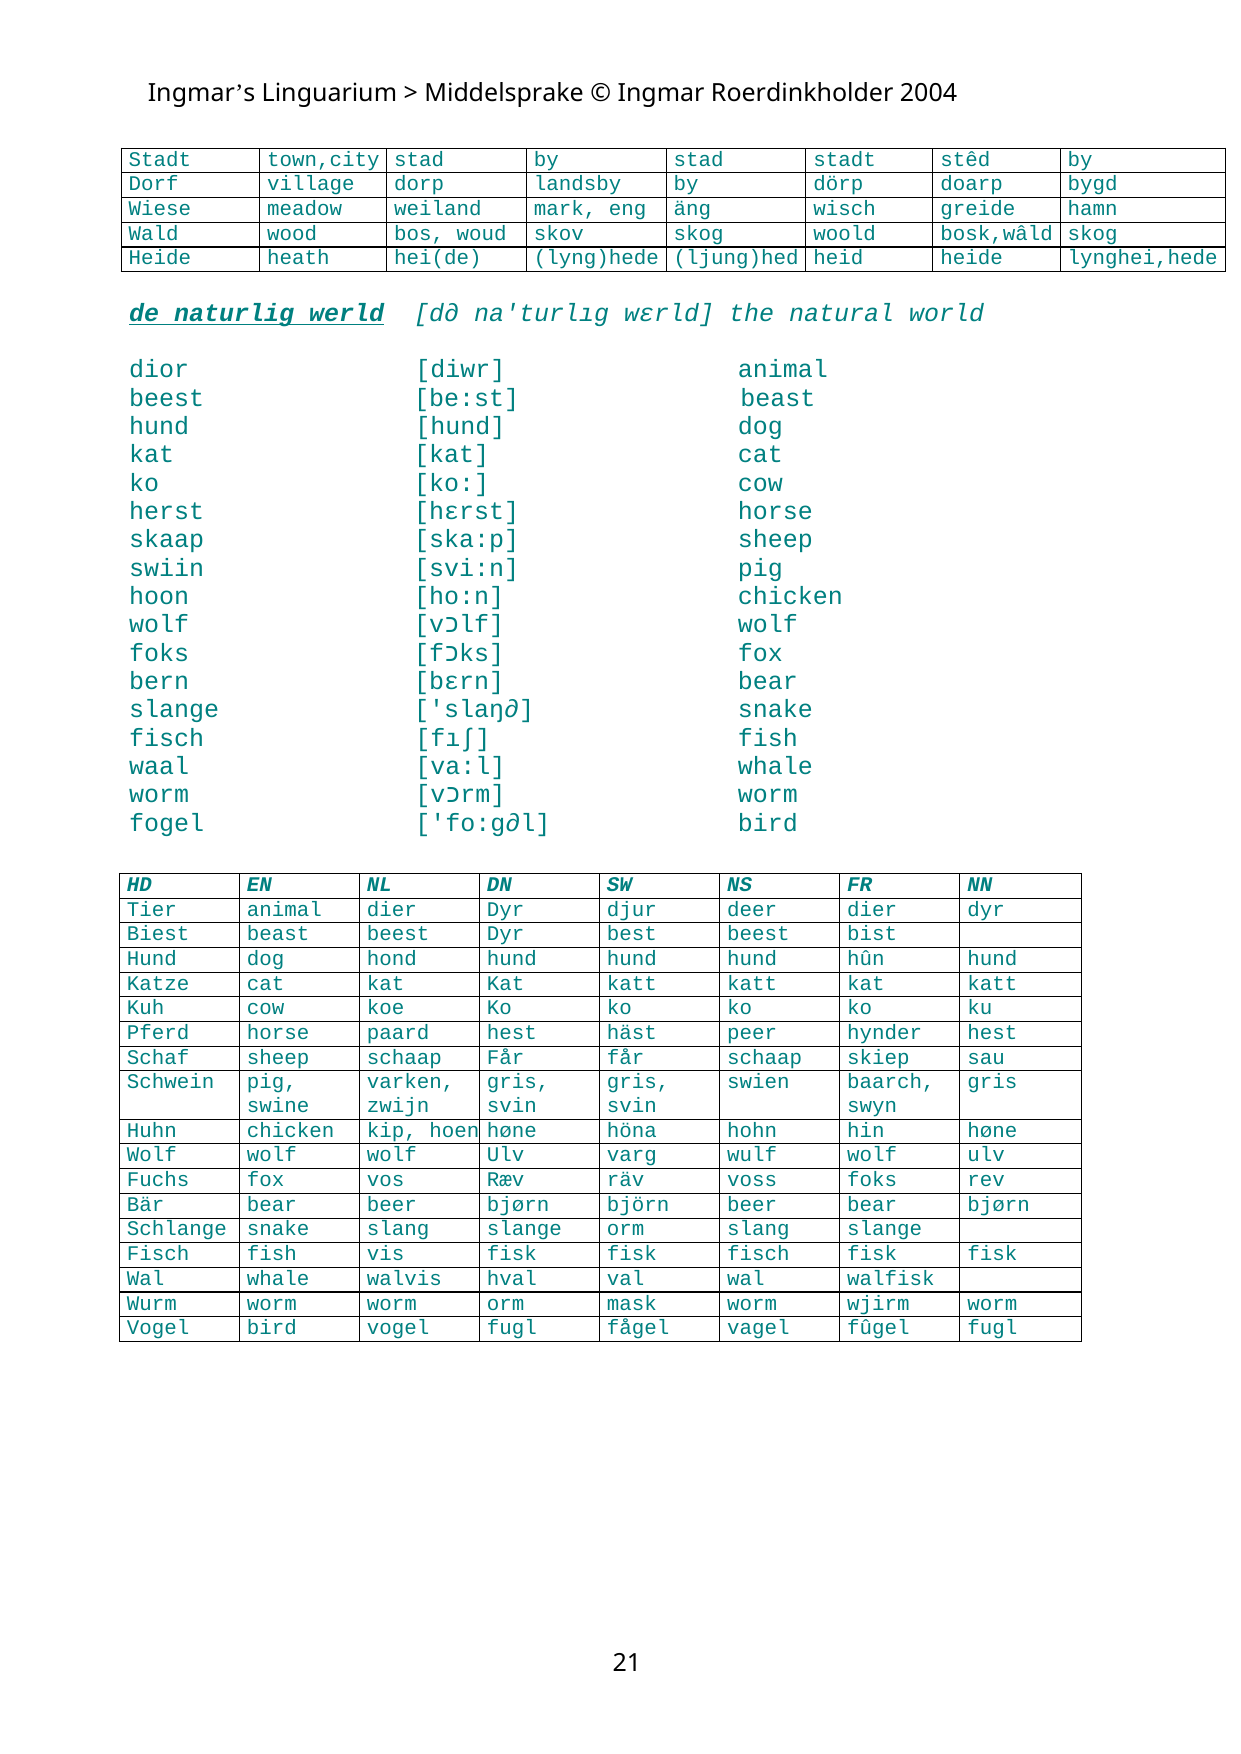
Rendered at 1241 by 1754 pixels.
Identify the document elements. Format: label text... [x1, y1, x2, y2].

table_cell høne [960, 1120, 1081, 1143]
table_cell Kat [480, 973, 599, 996]
table_cell Wiese [122, 198, 259, 222]
table_cell dier [840, 899, 959, 922]
table_cell kip, hoen [360, 1120, 479, 1143]
table_cell beer [720, 1194, 839, 1217]
table_cell village [260, 173, 386, 197]
table_cell doarp [933, 173, 1060, 197]
table_cell beest [720, 923, 839, 947]
table_cell skog [667, 223, 805, 246]
table_cell stad [667, 149, 805, 172]
table_cell stêd [933, 149, 1060, 172]
table_cell bygd [1061, 173, 1225, 197]
table_cell hond [360, 948, 479, 972]
table_cell Fisch [120, 1243, 239, 1267]
table_cell Ko [480, 997, 599, 1021]
table_header FR [840, 874, 959, 897]
table_cell katt [600, 973, 719, 996]
table_cell worm [720, 1293, 839, 1316]
text dior [diwr] animal [129, 357, 1106, 385]
table_cell ko [840, 997, 959, 1021]
table_cell hund [720, 948, 839, 972]
table_header NN [960, 874, 1081, 897]
table_cell (ljung)hed [667, 248, 805, 271]
table_cell vos [360, 1169, 479, 1193]
table_cell fisch [720, 1243, 839, 1267]
table_cell animal [240, 899, 359, 922]
table_cell dog [240, 948, 359, 972]
text skaap [ska:p] sheep [129, 527, 1106, 555]
table_cell chicken [240, 1120, 359, 1143]
table_cell bist [840, 923, 959, 947]
table_cell bjørn [480, 1194, 599, 1217]
table_cell wolf [840, 1144, 959, 1168]
table_cell Heide [122, 248, 259, 271]
table_cell stadt [806, 149, 932, 172]
table_cell horse [240, 1022, 359, 1046]
table_cell gris, svin [600, 1071, 719, 1119]
table_cell paard [360, 1022, 479, 1046]
text waal [va:l] whale [129, 754, 1106, 782]
table_cell town,city [260, 149, 386, 172]
table_cell baarch, swyn [840, 1071, 959, 1119]
table_cell orm [600, 1219, 719, 1242]
table_header NS [720, 874, 839, 897]
table_cell mask [600, 1293, 719, 1316]
table_cell dorp [387, 173, 526, 197]
table_cell hin [840, 1120, 959, 1143]
table_cell ulv [960, 1144, 1081, 1168]
table_cell cow [240, 997, 359, 1021]
table_cell Wolf [120, 1144, 239, 1168]
table_cell Biest [120, 923, 239, 947]
text kat [kat] cat [129, 442, 1106, 470]
table_cell bjørn [960, 1194, 1081, 1217]
table_cell bird [240, 1317, 359, 1341]
table_cell skiep [840, 1047, 959, 1070]
table_cell varg [600, 1144, 719, 1168]
table_cell hund [480, 948, 599, 972]
table_cell dörp [806, 173, 932, 197]
table_cell wolf [240, 1144, 359, 1168]
table_cell bosk,wâld [933, 223, 1060, 246]
table_cell wisch [806, 198, 932, 222]
table_cell hund [600, 948, 719, 972]
table_cell whale [240, 1268, 359, 1291]
table_cell katt [960, 973, 1081, 996]
table_cell beest [360, 923, 479, 947]
table_cell gris, svin [480, 1071, 599, 1119]
table_cell by [527, 149, 666, 172]
table_cell weiland [387, 198, 526, 222]
table_cell Wal [120, 1268, 239, 1291]
table_cell høne [480, 1120, 599, 1143]
table_cell fågel [600, 1317, 719, 1341]
table_cell dyr [960, 899, 1081, 922]
table_cell fox [240, 1169, 359, 1193]
table_cell by [1061, 149, 1225, 172]
table_cell slang [720, 1219, 839, 1242]
table_cell Får [480, 1047, 599, 1070]
table_cell Katze [120, 973, 239, 996]
table_cell vogel [360, 1317, 479, 1341]
table_cell wolf [360, 1144, 479, 1168]
table_cell slange [480, 1219, 599, 1242]
table_cell Dyr [480, 899, 599, 922]
table_cell heid [806, 248, 932, 271]
table_cell schaap [720, 1047, 839, 1070]
table_header HD [120, 874, 239, 897]
table_cell hynder [840, 1022, 959, 1046]
table_cell Vogel [120, 1317, 239, 1341]
table_cell landsby [527, 173, 666, 197]
table_cell hûn [840, 948, 959, 972]
table_cell äng [667, 198, 805, 222]
table_cell worm [960, 1293, 1081, 1316]
table_cell fisk [960, 1243, 1081, 1267]
text hoon [ho:n] chicken [129, 584, 1106, 612]
table_cell hval [480, 1268, 599, 1291]
table_cell beer [360, 1194, 479, 1217]
table_cell Ulv [480, 1144, 599, 1168]
table_cell Ræv [480, 1169, 599, 1193]
table_cell höna [600, 1120, 719, 1143]
table_cell fisk [480, 1243, 599, 1267]
table_cell bos, woud [387, 223, 526, 246]
table_cell Stadt [122, 149, 259, 172]
table_cell woold [806, 223, 932, 246]
table_cell hamn [1061, 198, 1225, 222]
table_cell slang [360, 1219, 479, 1242]
table_cell sheep [240, 1047, 359, 1070]
table_cell hest [960, 1022, 1081, 1046]
text worm [vכrm] worm [129, 782, 1106, 810]
table_cell sau [960, 1047, 1081, 1070]
table_cell fugl [480, 1317, 599, 1341]
text fisch [fı∫] fish [129, 725, 1106, 754]
table_cell katt [720, 973, 839, 996]
table_cell Huhn [120, 1120, 239, 1143]
table_cell koe [360, 997, 479, 1021]
table_cell Kuh [120, 997, 239, 1021]
table_cell (lyng)hede [527, 248, 666, 271]
table_cell peer [720, 1022, 839, 1046]
text bern [bεrn] bear [129, 669, 1106, 697]
table_cell får [600, 1047, 719, 1070]
table_cell orm [480, 1293, 599, 1316]
table_cell räv [600, 1169, 719, 1193]
text beest [be:st] beast [129, 385, 1106, 414]
table_cell greide [933, 198, 1060, 222]
table_cell Schaf [120, 1047, 239, 1070]
table_cell djur [600, 899, 719, 922]
table_header DN [480, 874, 599, 897]
table_header EN [240, 874, 359, 897]
table_cell skov [527, 223, 666, 246]
text hund [hund] dog [129, 414, 1106, 442]
table_cell fisk [600, 1243, 719, 1267]
table_cell deer [720, 899, 839, 922]
table_cell varken, zwijn [360, 1071, 479, 1119]
table_cell hund [960, 948, 1081, 972]
table_cell best [600, 923, 719, 947]
table_cell Dorf [122, 173, 259, 197]
table_cell bear [240, 1194, 359, 1217]
table_cell fûgel [840, 1317, 959, 1341]
table_cell val [600, 1268, 719, 1291]
text fogel [′fo:g∂l] bird [129, 810, 1106, 839]
table_cell wood [260, 223, 386, 246]
table_cell worm [240, 1293, 359, 1316]
table_cell Tier [120, 899, 239, 922]
table_cell fugl [960, 1317, 1081, 1341]
table_cell meadow [260, 198, 386, 222]
table_cell dier [360, 899, 479, 922]
table_cell swien [720, 1071, 839, 1119]
table_cell ko [720, 997, 839, 1021]
table_cell cat [240, 973, 359, 996]
table_cell Fuchs [120, 1169, 239, 1193]
table_cell walvis [360, 1268, 479, 1291]
text de naturlig werld [d∂ na′turlıg wεrld] the natural world [129, 300, 1106, 329]
table_cell by [667, 173, 805, 197]
table_cell schaap [360, 1047, 479, 1070]
table_cell Schlange [120, 1219, 239, 1242]
table_cell Pferd [120, 1022, 239, 1046]
table_cell walfisk [840, 1268, 959, 1291]
table_cell björn [600, 1194, 719, 1217]
table_cell pig, swine [240, 1071, 359, 1119]
table_cell heath [260, 248, 386, 271]
table_cell vis [360, 1243, 479, 1267]
table_cell hohn [720, 1120, 839, 1143]
table_cell foks [840, 1169, 959, 1193]
table_cell fisk [840, 1243, 959, 1267]
table_cell Wurm [120, 1293, 239, 1316]
table_cell Hund [120, 948, 239, 972]
table_cell Wald [122, 223, 259, 246]
table_cell fish [240, 1243, 359, 1267]
table_cell worm [360, 1293, 479, 1316]
table_cell slange [840, 1219, 959, 1242]
table_cell ko [600, 997, 719, 1021]
table_cell snake [240, 1219, 359, 1242]
table_cell hest [480, 1022, 599, 1046]
table_cell Bär [120, 1194, 239, 1217]
table_cell vagel [720, 1317, 839, 1341]
table_cell lynghei,hede [1061, 248, 1225, 271]
text foks [fכks] fox [129, 640, 1106, 669]
text ko [ko:] cow [129, 470, 1106, 499]
table_cell [960, 1268, 1081, 1291]
table_cell ku [960, 997, 1081, 1021]
text swiin [svi:n] pig [129, 555, 1106, 584]
text slange [′slaŋ∂] snake [129, 697, 1106, 725]
table_cell voss [720, 1169, 839, 1193]
table_cell wal [720, 1268, 839, 1291]
table_cell häst [600, 1022, 719, 1046]
table_cell [960, 1219, 1081, 1242]
table_cell hei(de) [387, 248, 526, 271]
table_cell gris [960, 1071, 1081, 1119]
table_cell heide [933, 248, 1060, 271]
table_cell beast [240, 923, 359, 947]
text wolf [vכlf] wolf [129, 612, 1106, 640]
table_cell kat [360, 973, 479, 996]
text herst [hεrst] horse [129, 499, 1106, 527]
table_cell kat [840, 973, 959, 996]
table_cell [960, 923, 1081, 947]
table_cell wjirm [840, 1293, 959, 1316]
table_header NL [360, 874, 479, 897]
table_cell Dyr [480, 923, 599, 947]
table_header SW [600, 874, 719, 897]
table_cell Schwein [120, 1071, 239, 1119]
table_cell skog [1061, 223, 1225, 246]
table_cell rev [960, 1169, 1081, 1193]
table_cell stad [387, 149, 526, 172]
table_cell mark, eng [527, 198, 666, 222]
table_cell wulf [720, 1144, 839, 1168]
table_cell bear [840, 1194, 959, 1217]
